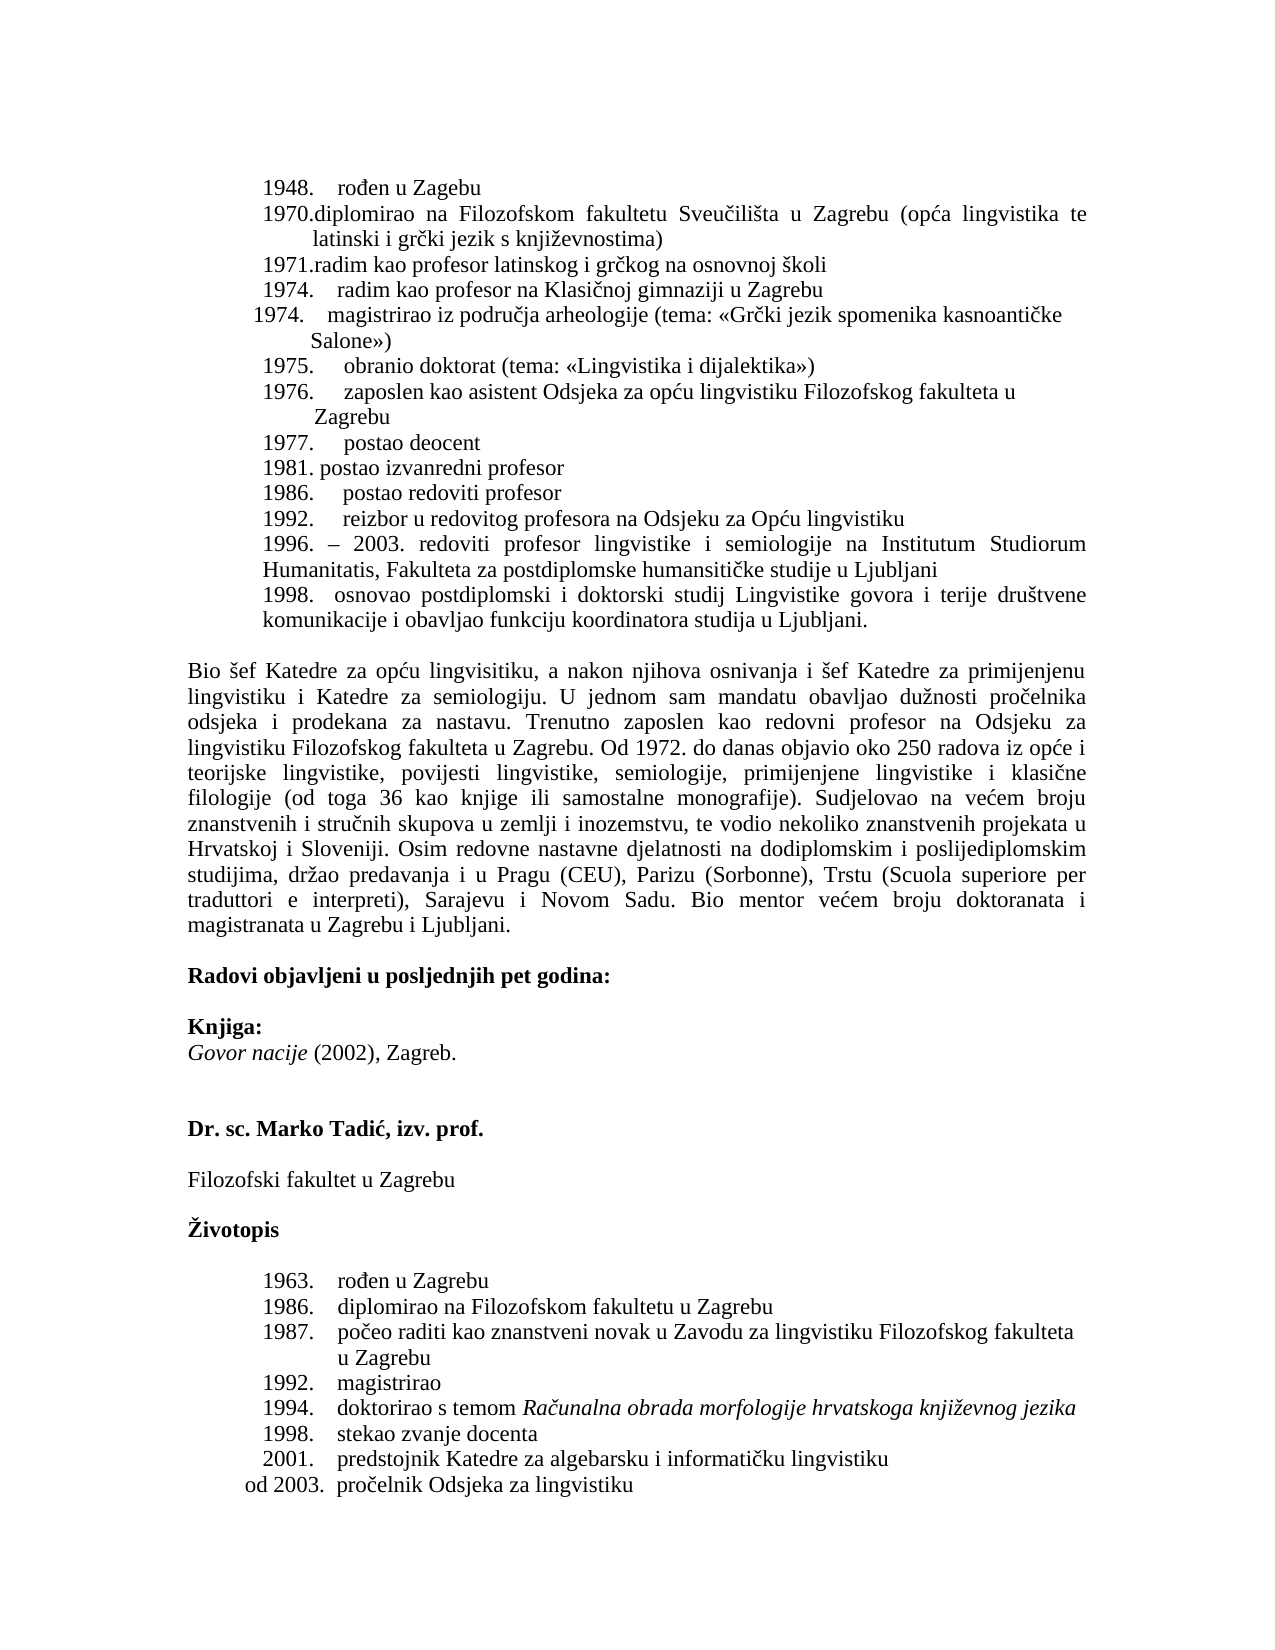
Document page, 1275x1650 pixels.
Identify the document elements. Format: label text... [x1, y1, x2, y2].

text 1974. radim kao profesor na Klasičnoj gimnaziji u Zagrebu [262, 277, 1087, 302]
text 1974. magistrirao iz područja arheologije (tema: «Grčki jezik spomenika kasnoantičke [150, 302, 1087, 328]
text 1992. magistrirao [262, 1370, 1087, 1395]
text 1996. – 2003. redoviti profesor lingvistike i semiologije na Institutum Studiorum Humanitatis, Fakulteta za postdiplomske humansitičke studije u Ljubljani [262, 531, 1087, 582]
text Bio šef Katedre za opću lingvisitiku, a nakon njihova osnivanja i šef Katedre za primijenjenu lingvistiku i Katedre za semiologiju. U jednom sam mandatu obavljao dužnosti pročelnika odsjeka i prodekana za nastavu. Trenutno zaposlen kao redovni profesor na Odsjeku za lingvistiku Filozofskog fakulteta u Zagrebu. Od 1972. do danas objavio oko 250 radova iz opće i teorijske lingvistike, povijesti lingvistike, semiologije, primijenjene lingvistike i klasične filologije (od toga 36 kao knjige ili samostalne monografije). Sudjelovao na većem broju znanstvenih i stručnih skupova u zemlji i inozemstvu, te vodio nekoliko znanstvenih projekata u Hrvatskoj i Sloveniji. Osim redovne nastavne djelatnosti na dodiplomskim i poslijediplomskim studijima, držao predavanja i u Pragu (CEU), Parizu (Sorbonne), Trstu (Scuola superiore per traduttori e interpreti), Sarajevu i Novom Sadu. Bio mentor većem broju doktoranata i magistranata u Zagrebu i Ljubljani. [187, 658, 1087, 938]
text Govor nacije (2002), Zagreb. [187, 1039, 1087, 1065]
text 1994. doktorirao s temom Računalna obrada morfologije hrvatskoga književnog jezika [262, 1395, 1087, 1421]
text 1998. osnovao postdiplomski i doktorski studij Lingvistike govora i terije društvene komunikacije i obavljao funkciju koordinatora studija u Ljubljani. [262, 582, 1087, 633]
text Radovi objavljeni u posljednjih pet godina: [187, 963, 1087, 989]
text 1992. reizbor u redovitog profesora na Odsjeku za Opću lingvistiku [262, 506, 1087, 531]
list zaposlen kao asistent Odsjeka za opću lingvistiku Filozofskog fakulteta u [262, 379, 1087, 404]
list postao deocent [262, 429, 1087, 455]
list počeo raditi kao znanstveni novak u Zavodu za lingvistiku Filozofskog fakulteta u Zagrebu [262, 1319, 1087, 1370]
text Filozofski fakultet u Zagrebu [187, 1167, 1087, 1192]
list rođen u Zagrebu [262, 1268, 1087, 1294]
text Dr. sc. Marko Tadić, izv. prof. [187, 1116, 1087, 1141]
text 1998. stekao zvanje docenta [262, 1421, 1087, 1446]
text Zagrebu [262, 404, 1087, 429]
list postao izvanredni profesor [262, 455, 1087, 480]
list diplomirao na Filozofskom fakultetu u Zagrebu [262, 1294, 1087, 1319]
text Knjiga: [187, 1014, 1087, 1039]
text 2001. predstojnik Katedre za algebarsku i informatičku lingvistiku [262, 1446, 1087, 1472]
text od 2003. pročelnik Odsjeka za lingvistiku [187, 1472, 1087, 1497]
list rođen u Zagebu [262, 175, 1087, 201]
list diplomirao na Filozofskom fakultetu Sveučilišta u Zagrebu (opća lingvistika te latinski i grčki jezik s književnostima) [262, 201, 1087, 252]
text 1986. postao redoviti profesor [262, 480, 1087, 506]
list obranio doktorat (tema: «Lingvistika i dijalektika») [262, 353, 1087, 379]
list radim kao profesor latinskog i grčkog na osnovnoj školi [262, 252, 1087, 277]
text Životopis [187, 1217, 1087, 1243]
text Salone») [150, 328, 1087, 353]
